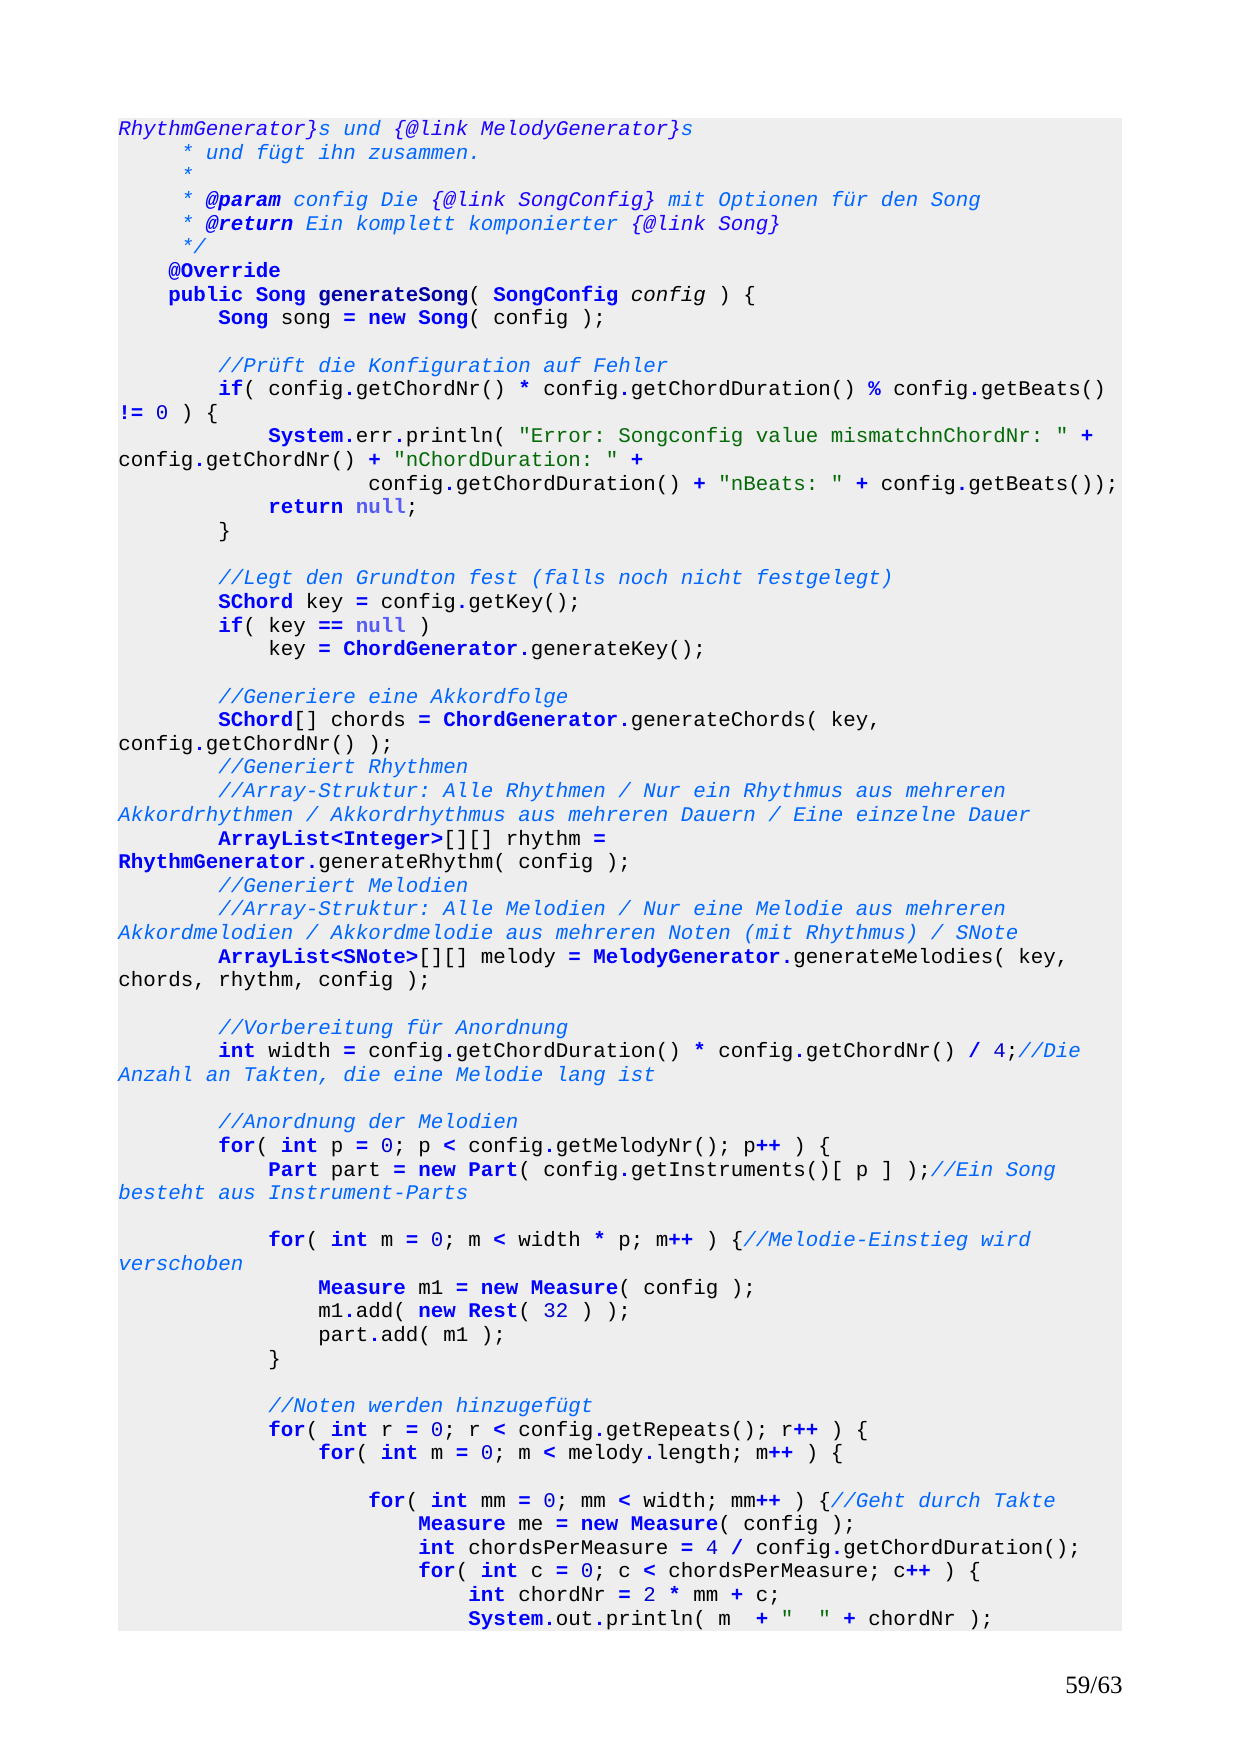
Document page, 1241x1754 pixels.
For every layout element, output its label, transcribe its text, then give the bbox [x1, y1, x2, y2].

text ArrayList<SNote>[][] melody = MelodyGenerator.generateMelodies( key, chords, rhythm, config ); [118, 946, 1122, 993]
text //Anordnung der Melodien [118, 1111, 1122, 1135]
text @Override [118, 260, 1122, 284]
text return null; [118, 496, 1122, 520]
text for( int p = 0; p < config.getMelodyNr(); p++ ) { [118, 1135, 1122, 1158]
text for( int c = 0; c < chordsPerMeasure; c++ ) { [118, 1561, 1122, 1584]
text Measure me = new Measure( config ); [118, 1513, 1122, 1537]
text Song song = new Song( config ); [118, 307, 1122, 331]
text //Generiert Melodien [118, 875, 1122, 898]
text ArrayList<Integer>[][] rhythm = RhythmGenerator.generateRhythm( config ); [118, 827, 1122, 875]
text //Generiere eine Akkordfolge [118, 686, 1122, 709]
text config.getChordDuration() + "nBeats: " + config.getBeats()); [118, 473, 1122, 496]
text //Legt den Grundton fest (falls noch nicht festgelegt) [118, 567, 1122, 591]
text * @return Ein komplett komponierter {@link Song} [118, 213, 1122, 236]
text m1.add( new Rest( 32 ) ); [118, 1300, 1122, 1324]
text key = ChordGenerator.generateKey(); [118, 638, 1122, 662]
text //Vorbereitung für Anordnung [118, 1017, 1122, 1040]
text * @param config Die {@link SongConfig} mit Optionen für den Song [118, 189, 1122, 213]
text System.out.println( m + " " + chordNr ); [118, 1608, 1122, 1631]
text //Noten werden hinzugefügt [118, 1395, 1122, 1419]
text for( int mm = 0; mm < width; mm++ ) {//Geht durch Takte [118, 1489, 1122, 1513]
text if( key == null ) [118, 615, 1122, 638]
text //Array-Struktur: Alle Melodien / Nur eine Melodie aus mehreren Akkordmelodien / Akkordmelodie aus mehreren Noten (mit Rhythmus) / SNote [118, 898, 1122, 946]
text } [118, 520, 1122, 544]
text for( int r = 0; r < config.getRepeats(); r++ ) { [118, 1419, 1122, 1442]
text SChord key = config.getKey(); [118, 591, 1122, 615]
text if( config.getChordNr() * config.getChordDuration() % config.getBeats() != 0 ) { [118, 378, 1122, 426]
text * [118, 165, 1122, 189]
text //Prüft die Konfiguration auf Fehler [118, 354, 1122, 378]
text for( int m = 0; m < melody.length; m++ ) { [118, 1442, 1122, 1466]
text System.err.println( "Error: Songconfig value mismatchnChordNr: " + config.getChordNr() + "nChordDuration: " + [118, 426, 1122, 473]
text RhythmGenerator}s und {@link MelodyGenerator}s [118, 118, 1122, 142]
text //Array-Struktur: Alle Rhythmen / Nur ein Rhythmus aus mehreren Akkordrhythmen / Akkordrhythmus aus mehreren Dauern / Eine einzelne Dauer [118, 780, 1122, 827]
text int width = config.getChordDuration() * config.getChordNr() / 4;//Die Anzahl an Takten, die eine Melodie lang ist [118, 1040, 1122, 1088]
text for( int m = 0; m < width * p; m++ ) {//Melodie-Einstieg wird verschoben [118, 1229, 1122, 1277]
text * und fügt ihn zusammen. [118, 142, 1122, 165]
text } [118, 1348, 1122, 1371]
text //Generiert Rhythmen [118, 757, 1122, 780]
text Part part = new Part( config.getInstruments()[ p ] );//Ein Song besteht aus Instrument-Parts [118, 1158, 1122, 1206]
text */ [118, 236, 1122, 260]
text part.add( m1 ); [118, 1324, 1122, 1348]
text public Song generateSong( SongConfig config ) { [118, 284, 1122, 307]
text int chordsPerMeasure = 4 / config.getChordDuration(); [118, 1537, 1122, 1561]
text Measure m1 = new Measure( config ); [118, 1277, 1122, 1300]
text SChord[] chords = ChordGenerator.generateChords( key, config.getChordNr() ); [118, 709, 1122, 757]
text int chordNr = 2 * mm + c; [118, 1584, 1122, 1608]
